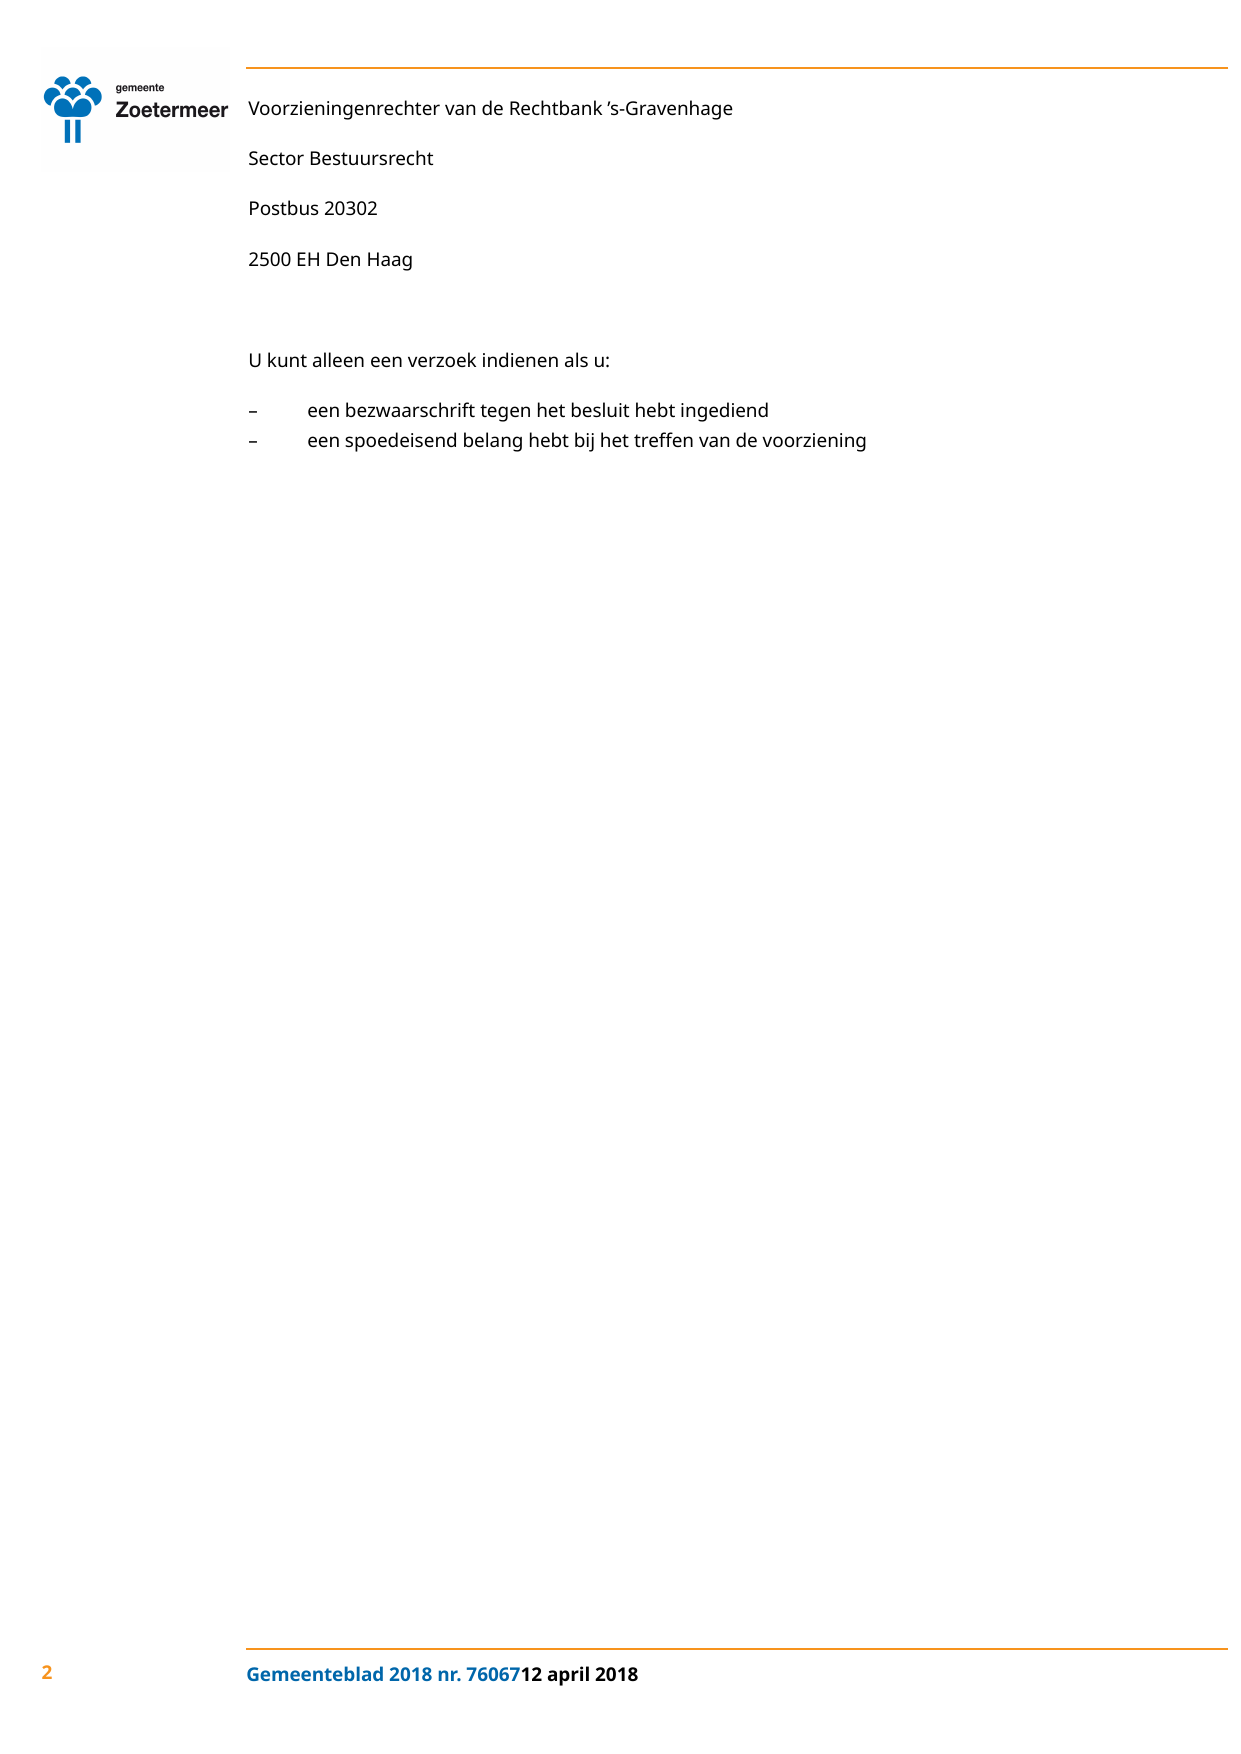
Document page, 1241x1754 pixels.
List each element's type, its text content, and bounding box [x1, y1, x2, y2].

text Postbus 20302 [248, 196, 1152, 221]
text U kunt alleen een verzoek indienen als u: [248, 347, 1152, 373]
text Voorzieningenrechter van de Rechtbank ’s-Gravenhage [248, 95, 1152, 121]
list een bezwaarschrift tegen het besluit hebt ingediend [248, 397, 1152, 423]
list een spoedeisend belang hebt bij het treffen van de voorziening [248, 427, 1152, 453]
picture [41, 47, 231, 172]
text 2500 EH Den Haag [248, 246, 1152, 272]
text Sector Bestuursrecht [248, 145, 1152, 171]
